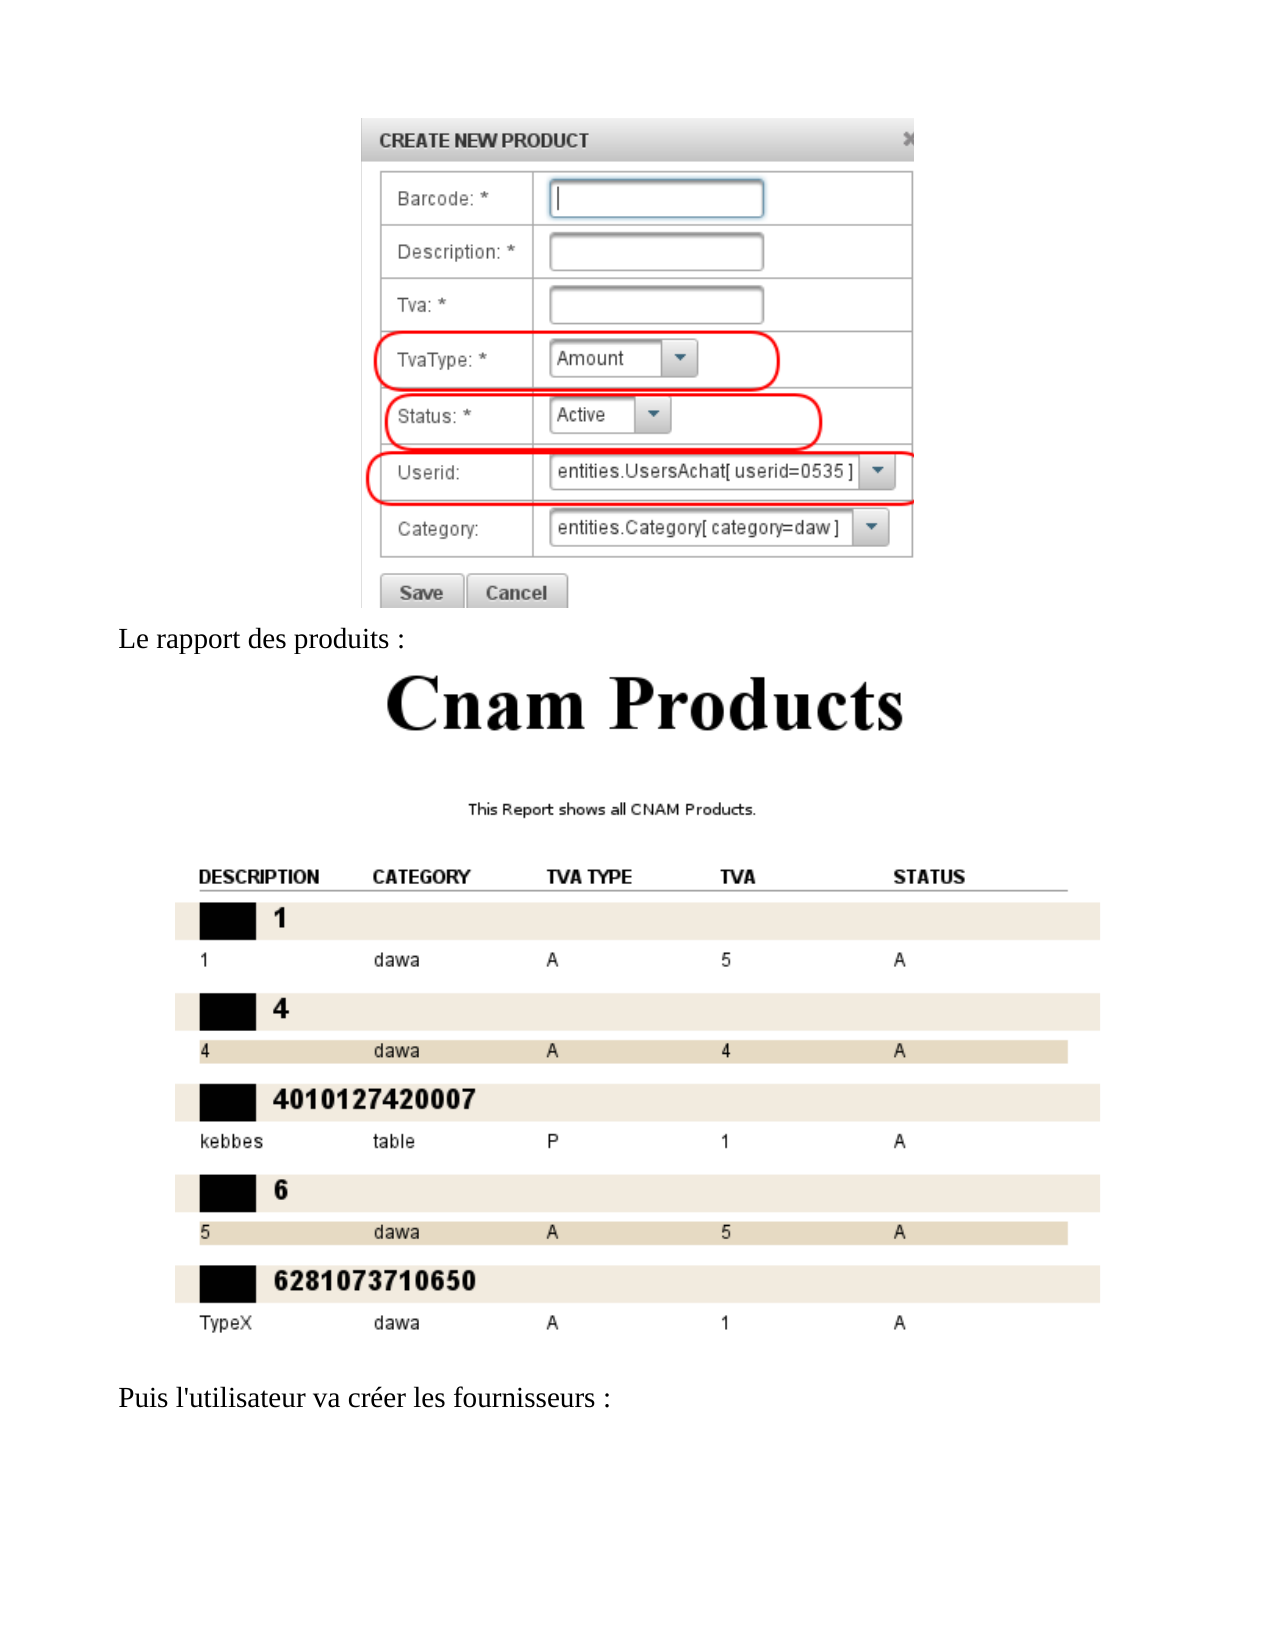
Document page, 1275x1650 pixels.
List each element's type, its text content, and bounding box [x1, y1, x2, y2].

text Le rapport des produits : [118, 621, 1157, 655]
picture [175, 654, 1100, 1347]
picture [361, 118, 914, 608]
text Puis l'utilisateur va créer les fournisseurs : [118, 1381, 1157, 1414]
